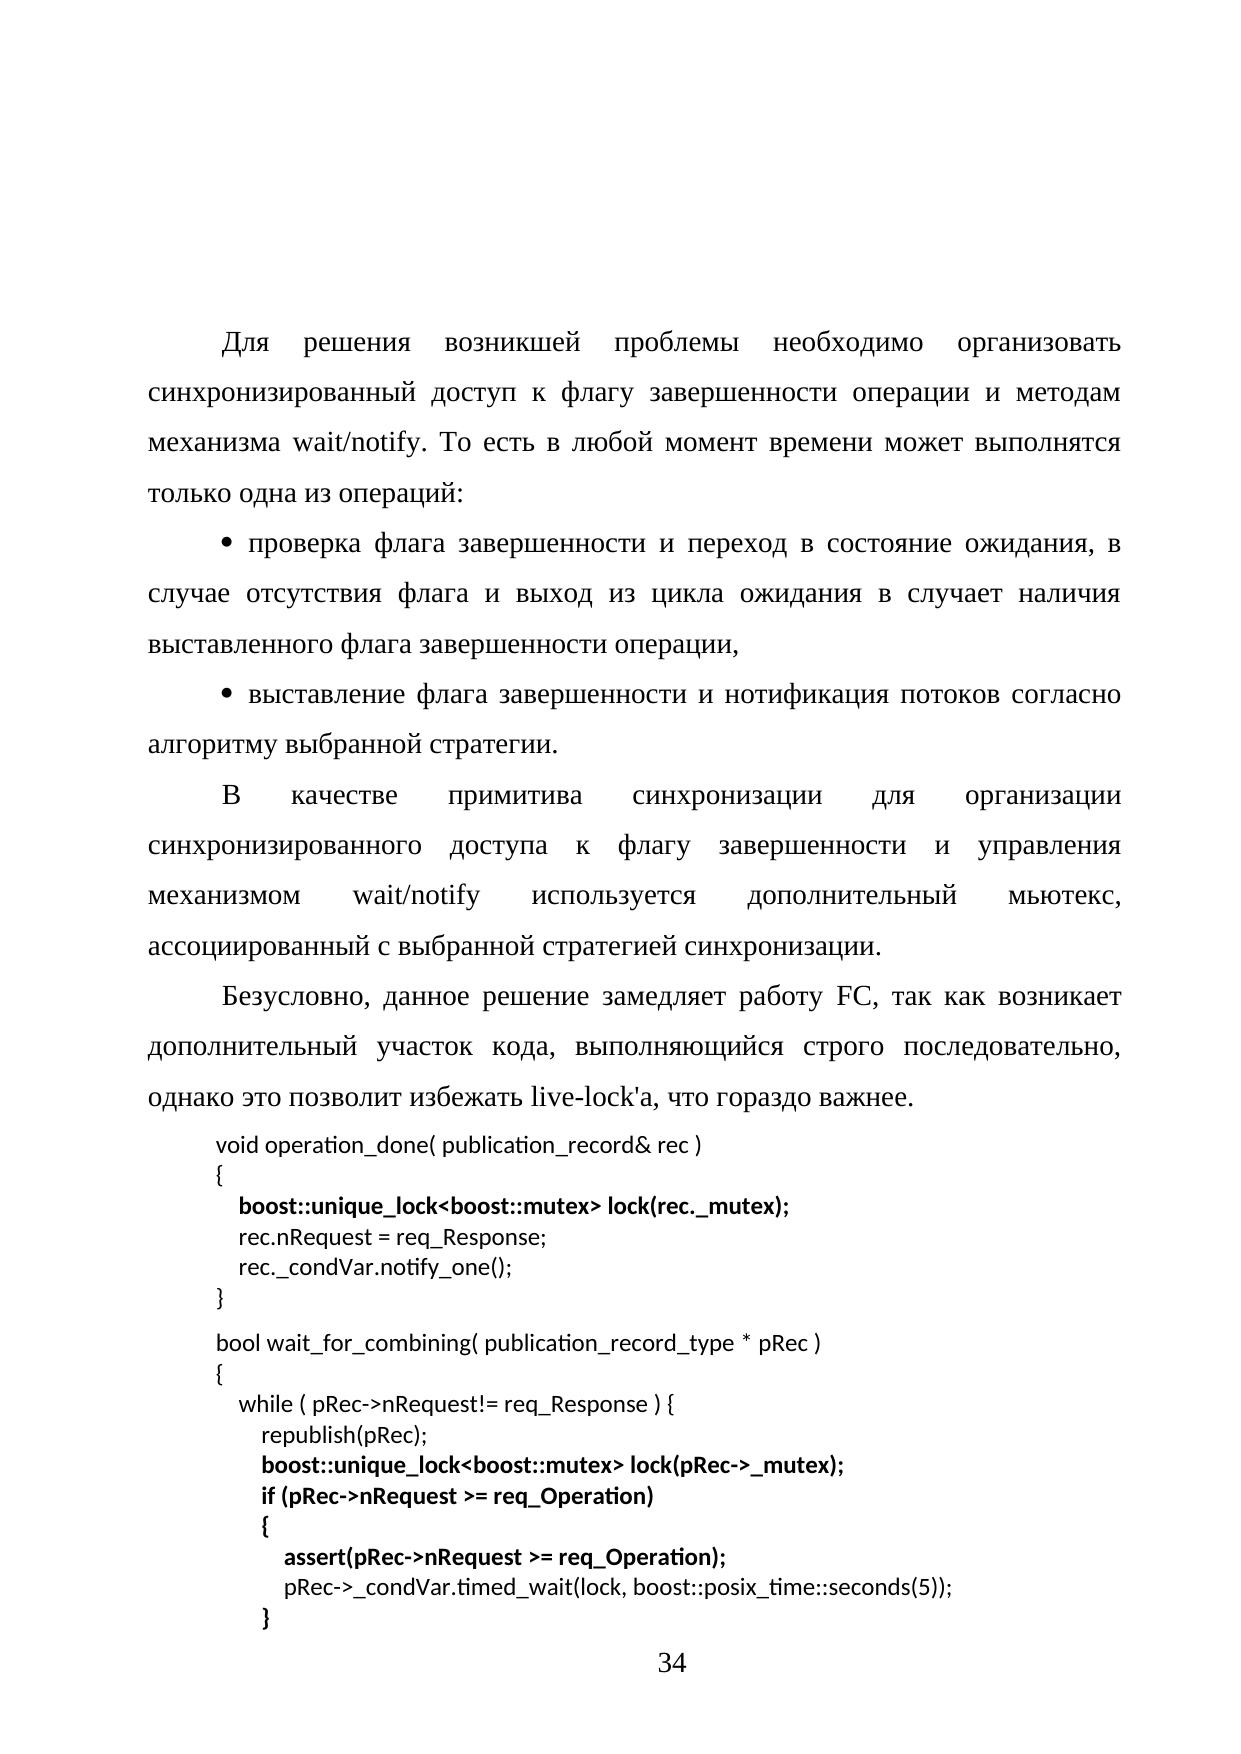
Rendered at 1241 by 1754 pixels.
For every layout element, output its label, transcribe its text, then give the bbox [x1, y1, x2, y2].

text assert(pRec->nRequest >= req_Operation); [148, 1541, 1122, 1572]
text void operation_done( publication_record& rec ) [148, 1129, 1122, 1159]
text republish(pRec); [148, 1419, 1122, 1449]
list выставление флага завершенности и нотификация потоков согласно алгоритму выбранной стратегии. [148, 676, 1122, 760]
text while ( pRec->nRequest!= req_Response ) { [148, 1388, 1122, 1419]
text В качестве примитива синхронизации для организации синхронизированного доступа к флагу завершенности и управления механизмом wait/notify используется дополнительный мьютекс, ассоциированный с выбранной стратегией синхронизации. [148, 777, 1122, 961]
text boost::unique_lock<boost::mutex> lock(rec._mutex); [148, 1190, 1122, 1221]
text } [148, 1282, 1122, 1312]
text rec.nRequest = req_Response; [148, 1221, 1122, 1251]
text } [148, 1602, 1122, 1633]
text { [148, 1511, 1122, 1541]
text { [148, 1159, 1122, 1190]
text pRec->_condVar.timed_wait(lock, boost::posix_time::seconds(5)); [148, 1572, 1122, 1602]
text Для решения возникшей проблемы необходимо организовать синхронизированный доступ к флагу завершенности операции и методам механизма wait/notify. То есть в любой момент времени может выполнятся только одна из операций: [148, 324, 1122, 508]
text { [148, 1358, 1122, 1388]
text boost::unique_lock<boost::mutex> lock(pRec->_mutex); [148, 1449, 1122, 1480]
text Безусловно, данное решение замедляет работу FC, так как возникает дополнительный участок кода, выполняющийся строго последовательно, однако это позволит избежать live-lock'a, что гораздо важнее. [148, 978, 1122, 1112]
text rec._condVar.notify_one(); [148, 1251, 1122, 1282]
list проверка флага завершенности и переход в состояние ожидания, в случае отсутствия флага и выход из цикла ожидания в случает наличия выставленного флага завершенности операции, [148, 525, 1122, 659]
text if (pRec->nRequest >= req_Operation) [148, 1480, 1122, 1511]
text bool wait_for_combining( publication_record_type * pRec ) [148, 1327, 1122, 1358]
